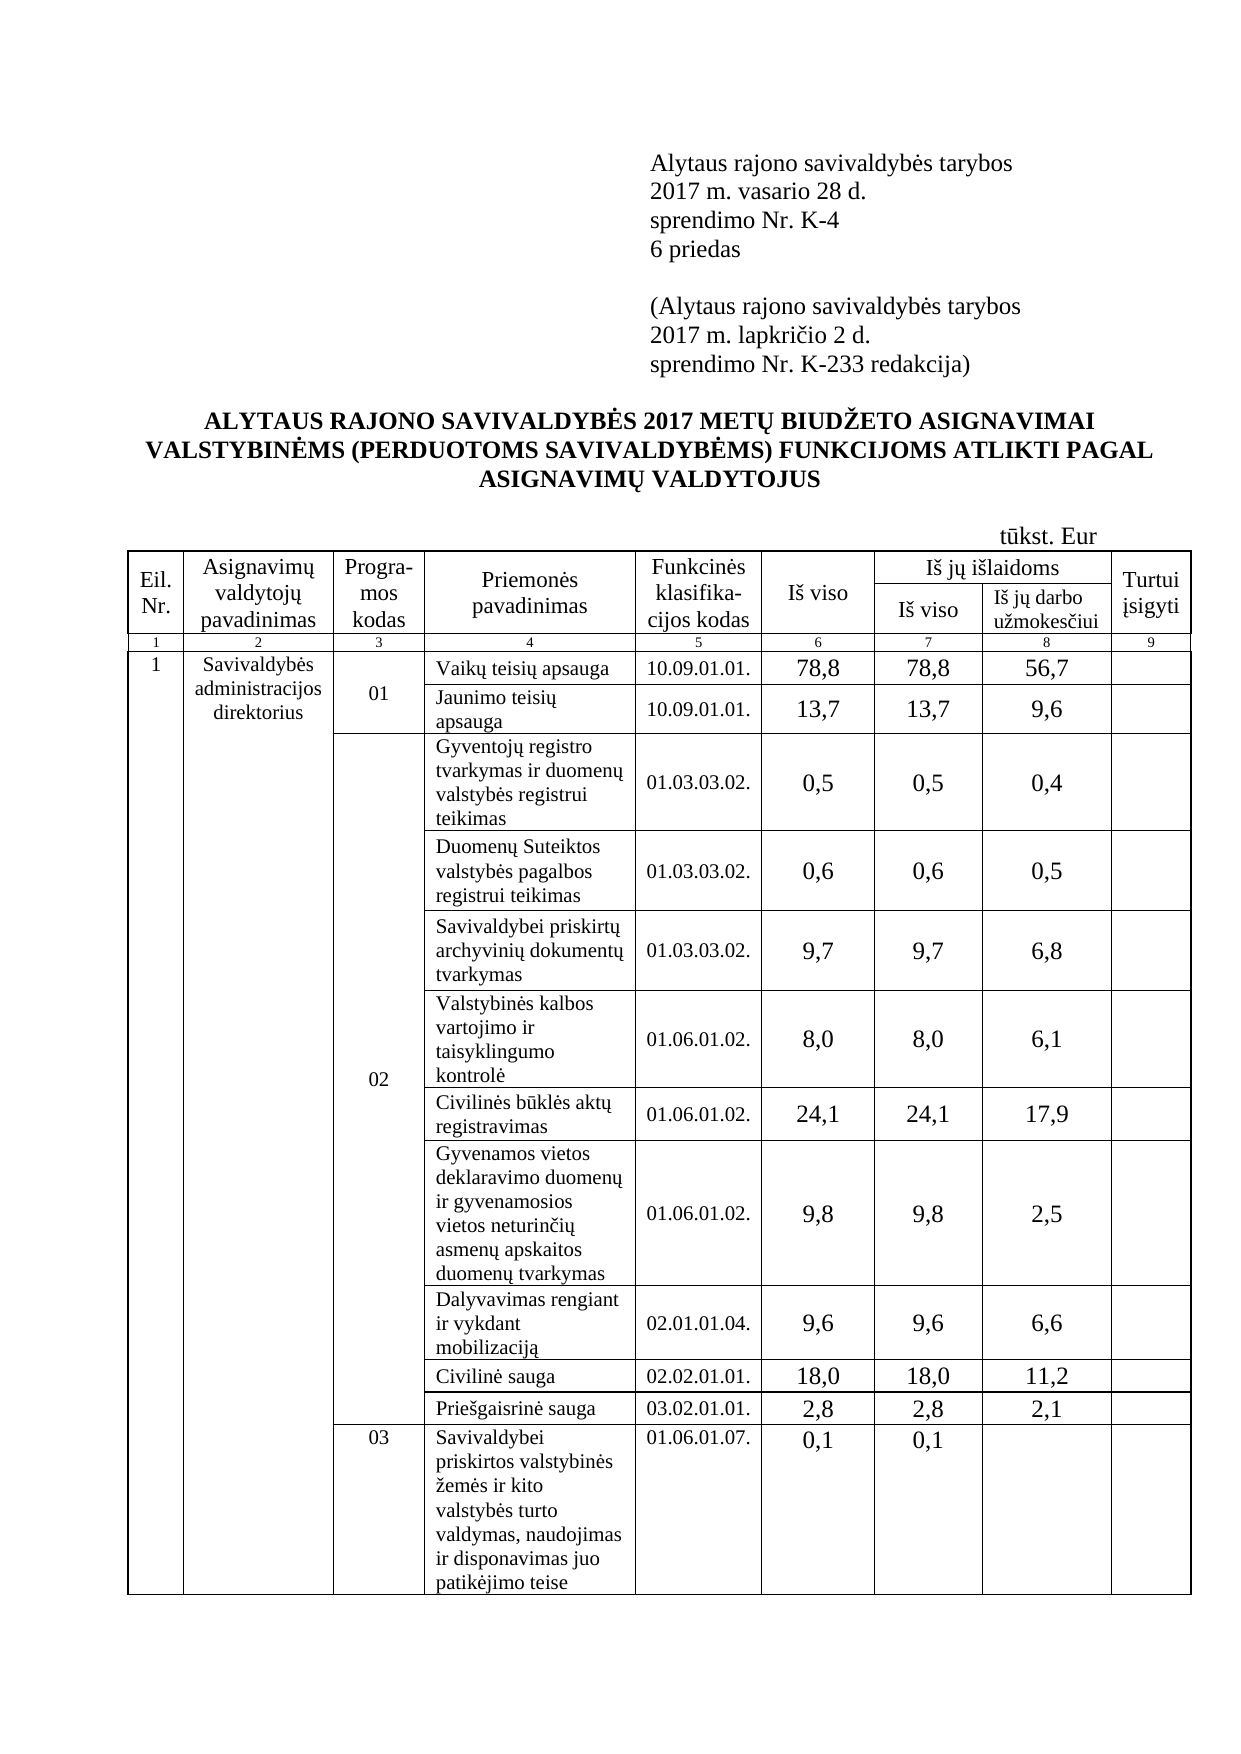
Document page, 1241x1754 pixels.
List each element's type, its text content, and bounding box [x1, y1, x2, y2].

table_cell 17,9 [983, 1088, 1111, 1140]
table_cell Valstybinės kalbos vartojimo ir taisyklingumo kontrolė [425, 991, 635, 1087]
table_header Priemonės pavadinimas [425, 552, 635, 633]
table_cell 9,6 [875, 1286, 982, 1359]
table_cell 02 [334, 734, 424, 1424]
table_cell 10.09.01.01. [636, 652, 761, 684]
table_cell 01.03.03.02. [636, 831, 761, 910]
table_cell Savivaldybei priskirtos valstybinės žemės ir kito valstybės turto valdymas, naudojimas ir disponavimas juo patikėjimo teise [425, 1425, 635, 1594]
text Alytaus rajono savivaldybės tarybos [118, 148, 1181, 176]
table_cell 2,1 [983, 1393, 1111, 1424]
table_cell [1112, 1425, 1190, 1594]
text ALYTAUS RAJONO SAVIVALDYBĖS 2017 METŲ BIUDŽETO ASIGNAVIMAI VALSTYBINĖMS (PERDUOTOMS SAVIVALDYBĖMS) FUNKCIJOMS ATLIKTI PAGAL ASIGNAVIMŲ VALDYTOJUS [118, 406, 1181, 493]
table_cell 0,6 [762, 831, 874, 910]
table_cell 01 [334, 652, 424, 733]
table_cell 6,6 [983, 1286, 1111, 1359]
table_cell Duomenų Suteiktos valstybės pagalbos registrui teikimas [425, 831, 635, 910]
table_cell 0,6 [875, 831, 982, 910]
table_cell 0,4 [983, 734, 1111, 830]
table_cell Gyvenamos vietos deklaravimo duomenų ir gyvenamosios vietos neturinčių asmenų apskaitos duomenų tvarkymas [425, 1141, 635, 1285]
table_cell 0,1 [762, 1425, 874, 1594]
table_cell 6,8 [983, 911, 1111, 989]
table_cell 11,2 [983, 1360, 1111, 1391]
table_cell 01.06.01.02. [636, 1141, 761, 1285]
table_cell 8,0 [875, 991, 982, 1087]
table_cell 9,8 [875, 1141, 982, 1285]
table_cell 2,5 [983, 1141, 1111, 1285]
table_cell 8,0 [762, 991, 874, 1087]
text 6 priedas [118, 234, 1181, 263]
text sprendimo Nr. K-4 [118, 205, 1181, 234]
table_header Progra-mos kodas [334, 552, 424, 633]
text (Alytaus rajono savivaldybės tarybos [118, 291, 1181, 320]
table_cell 01.06.01.02. [636, 991, 761, 1087]
table_cell [983, 1425, 1111, 1594]
table_cell 01.06.01.07. [636, 1425, 761, 1594]
table_cell 9,8 [762, 1141, 874, 1285]
table_cell 9,6 [762, 1286, 874, 1359]
table_cell 18,0 [875, 1360, 982, 1391]
table_cell [1112, 911, 1190, 989]
text tūkst. Eur [999, 521, 1181, 550]
table_cell 0,1 [875, 1425, 982, 1594]
table_cell 2,8 [762, 1393, 874, 1424]
table_cell 78,8 [762, 652, 874, 684]
table_cell 4 [425, 634, 635, 651]
table_cell [1112, 1088, 1190, 1140]
table_cell 56,7 [983, 652, 1111, 684]
table_header Turtui įsigyti [1112, 552, 1190, 633]
table_cell Gyventojų registro tvarkymas ir duomenų valstybės registrui teikimas [425, 734, 635, 830]
table_cell Iš viso [875, 584, 982, 633]
table_cell 01.03.03.02. [636, 911, 761, 989]
table_cell 24,1 [875, 1088, 982, 1140]
table_cell 13,7 [875, 685, 982, 733]
table_cell Vaikų teisių apsauga [425, 652, 635, 684]
table_cell 8 [983, 634, 1111, 651]
table_cell 03 [334, 1425, 424, 1594]
table_cell 9,6 [983, 685, 1111, 733]
table_cell 3 [334, 634, 424, 651]
table_cell Dalyvavimas rengiant ir vykdant mobilizaciją [425, 1286, 635, 1359]
table_cell Savivaldybei priskirtų archyvinių dokumentų tvarkymas [425, 911, 635, 989]
table_header Iš jų išlaidoms [875, 552, 1111, 583]
table_cell 13,7 [762, 685, 874, 733]
table_cell 1 [129, 634, 183, 651]
table_cell [1112, 831, 1190, 910]
table_cell Savivaldybės administracijos direktorius [184, 652, 333, 1594]
table_cell 0,5 [983, 831, 1111, 910]
table_cell 02.01.01.04. [636, 1286, 761, 1359]
table_cell 6 [762, 634, 874, 651]
table_cell [1112, 734, 1190, 830]
table_cell [1112, 1360, 1190, 1391]
table_cell 9 [1112, 634, 1190, 651]
table_cell 18,0 [762, 1360, 874, 1391]
table_cell 0,5 [875, 734, 982, 830]
table_cell 2 [184, 634, 333, 651]
table_cell 0,5 [762, 734, 874, 830]
table_cell [1112, 1286, 1190, 1359]
table_cell 78,8 [875, 652, 982, 684]
table_cell 9,7 [875, 911, 982, 989]
table_cell 03.02.01.01. [636, 1393, 761, 1424]
table_cell [1112, 652, 1190, 684]
table_cell 01.06.01.02. [636, 1088, 761, 1140]
table_cell Civilinė sauga [425, 1360, 635, 1391]
table_cell 24,1 [762, 1088, 874, 1140]
table_cell [1112, 991, 1190, 1087]
table_cell Iš jų darbo užmokesčiui [983, 584, 1111, 633]
table_cell [1112, 1141, 1190, 1285]
table_cell 6,1 [983, 991, 1111, 1087]
table_cell [1112, 685, 1190, 733]
table_cell 9,7 [762, 911, 874, 989]
table_cell 02.02.01.01. [636, 1360, 761, 1391]
text sprendimo Nr. K-233 redakcija) [118, 349, 1181, 378]
text 2017 m. lapkričio 2 d. [118, 320, 1181, 349]
table_cell [1112, 1393, 1190, 1424]
table_header Eil. Nr. [129, 552, 183, 633]
table_cell Civilinės būklės aktų registravimas [425, 1088, 635, 1140]
table_cell 1 [129, 652, 183, 1594]
table_cell 10.09.01.01. [636, 685, 761, 733]
table_cell 5 [636, 634, 761, 651]
text 2017 m. vasario 28 d. [118, 176, 1181, 205]
table_header Asignavimų valdytojų pavadinimas [184, 552, 333, 633]
table_header Funkcinės klasifika-cijos kodas [636, 552, 761, 633]
table_cell 01.03.03.02. [636, 734, 761, 830]
table_cell Priešgaisrinė sauga [425, 1393, 635, 1424]
table_cell 2,8 [875, 1393, 982, 1424]
table_header Iš viso [762, 552, 874, 633]
table_cell 7 [875, 634, 982, 651]
table_cell Jaunimo teisių apsauga [425, 685, 635, 733]
